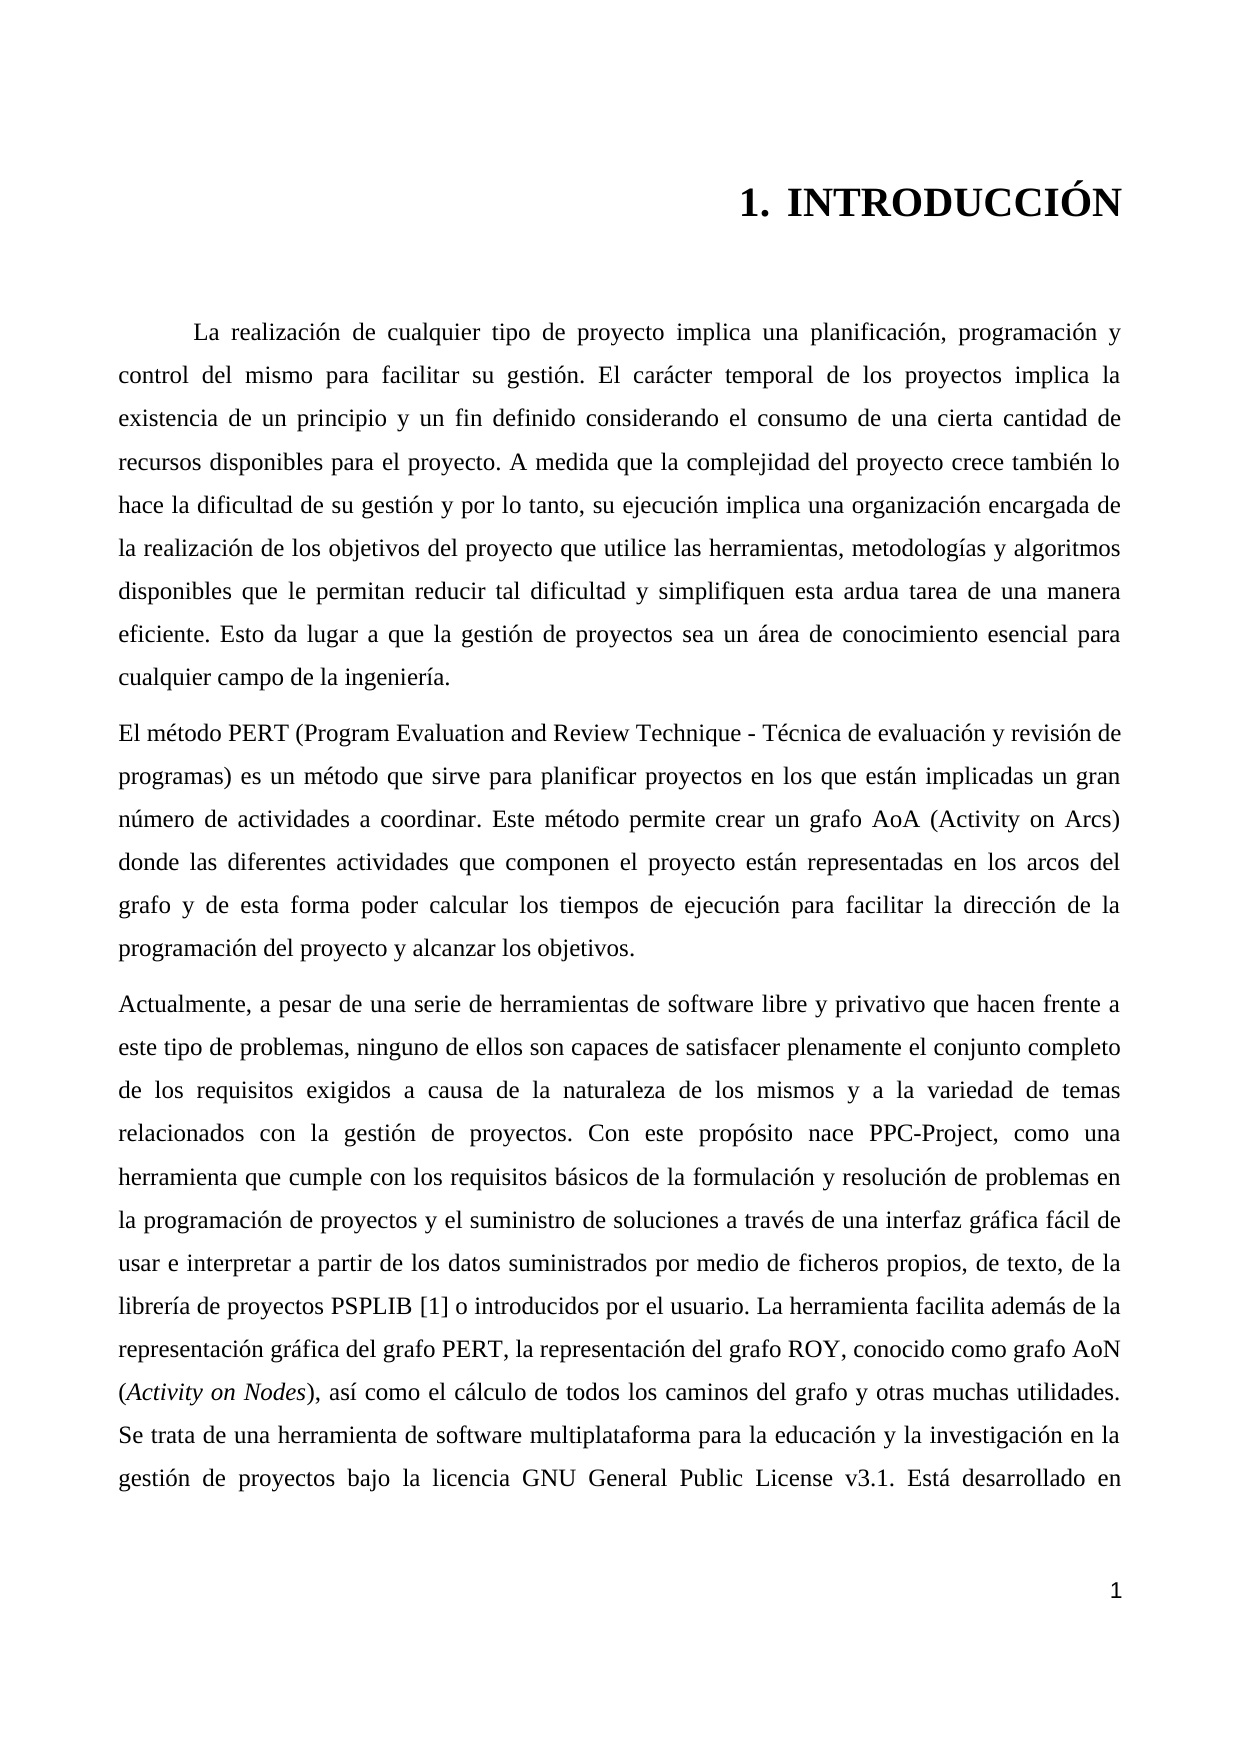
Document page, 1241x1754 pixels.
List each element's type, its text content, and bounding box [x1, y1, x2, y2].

text El método PERT (Program Evaluation and Review Technique - Técnica de evaluación y revisión de programas) es un método que sirve para planificar proyectos en los que están implicadas un gran número de actividades a coordinar. Este método permite crear un grafo AoA (Activity on Arcs) donde las diferentes actividades que componen el proyecto están representadas en los arcos del grafo y de esta forma poder calcular los tiempos de ejecución para facilitar la dirección de la programación del proyecto y alcanzar los objetivos. [118, 718, 1122, 962]
list INTRODUCCIÓN [156, 177, 1122, 225]
text La realización de cualquier tipo de proyecto implica una planificación, programación y control del mismo para facilitar su gestión. El carácter temporal de los proyectos implica la existencia de un principio y un fin definido considerando el consumo de una cierta cantidad de recursos disponibles para el proyecto. A medida que la complejidad del proyecto crece también lo hace la dificultad de su gestión y por lo tanto, su ejecución implica una organización encargada de la realización de los objetivos del proyecto que utilice las herramientas, metodologías y algoritmos disponibles que le permitan reducir tal dificultad y simplifiquen esta ardua tarea de una manera eficiente. Esto da lugar a que la gestión de proyectos sea un área de conocimiento esencial para cualquier campo de la ingeniería. [118, 317, 1122, 691]
text Actualmente, a pesar de una serie de herramientas de software libre y privativo que hacen frente a este tipo de problemas, ninguno de ellos son capaces de satisfacer plenamente el conjunto completo de los requisitos exigidos a causa de la naturaleza de los mismos y a la variedad de temas relacionados con la gestión de proyectos. Con este propósito nace PPC-Project, como una herramienta que cumple con los requisitos básicos de la formulación y resolución de problemas en la programación de proyectos y el suministro de soluciones a través de una interfaz gráfica fácil de usar e interpretar a partir de los datos suministrados por medio de ficheros propios, de texto, de la librería de proyectos PSPLIB [1] o introducidos por el usuario. La herramienta facilita además de la representación gráfica del grafo PERT, la representación del grafo ROY, conocido como grafo AoN (Activity on Nodes), así como el cálculo de todos los caminos del grafo y otras muchas utilidades. Se trata de una herramienta de software multiplataforma para la educación y la investigación en la gestión de proyectos bajo la licencia GNU General Public License v3.1. Está desarrollado en [118, 989, 1122, 1492]
